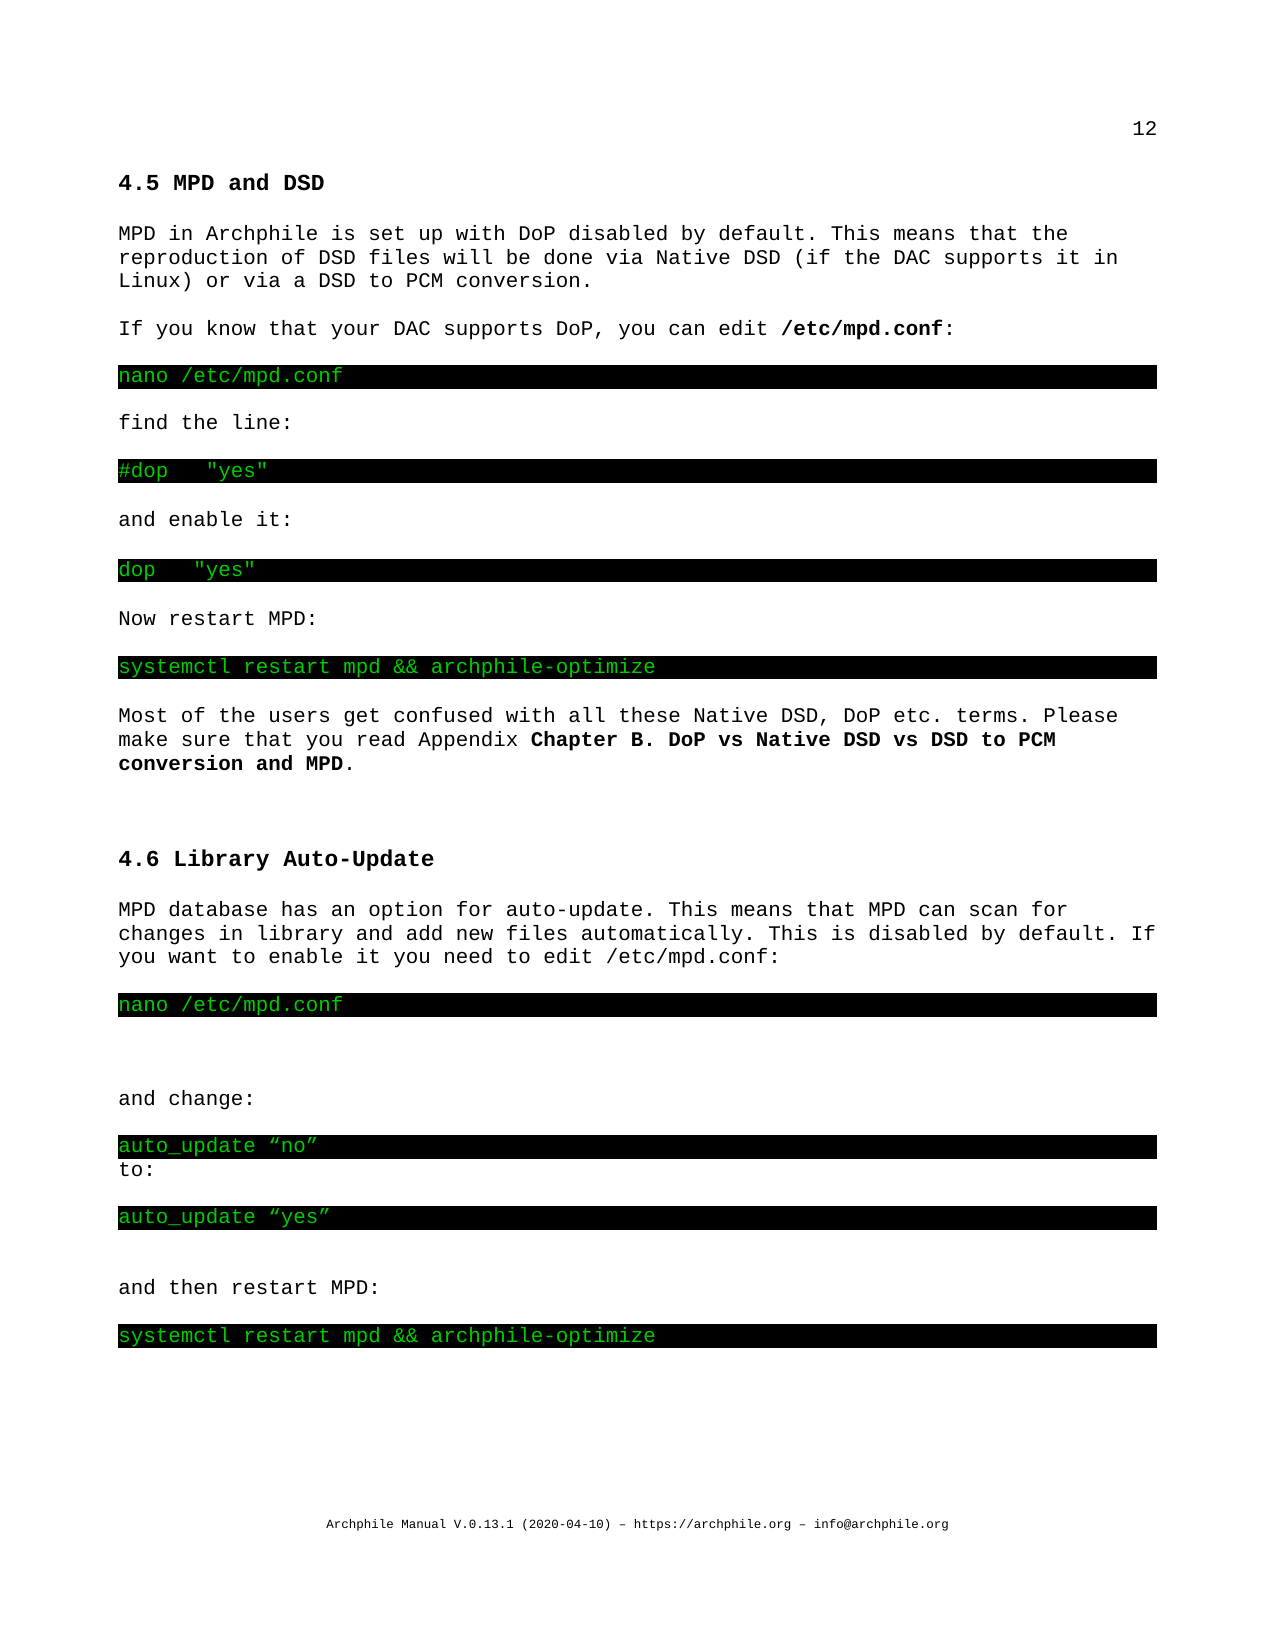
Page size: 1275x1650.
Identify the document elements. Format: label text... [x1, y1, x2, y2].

text MPD database has an option for auto-update. This means that MPD can scan for changes in library and add new files automatically. This is disabled by default. If you want to enable it you need to edit /etc/mpd.conf: [118, 899, 1157, 970]
text #dop "yes" [118, 459, 1157, 483]
text systemctl restart mpd && archphile-optimize [118, 1324, 1157, 1348]
text dop "yes" [118, 559, 1157, 582]
text to: [118, 1159, 1157, 1183]
text 4.5 MPD and DSD [118, 171, 1157, 197]
text and enable it: [118, 509, 1157, 533]
text find the line: [118, 412, 1157, 436]
text systemctl restart mpd && archphile-optimize [118, 656, 1157, 679]
text Now restart MPD: [118, 608, 1157, 632]
text and change: [118, 1088, 1157, 1112]
text auto_update “yes” [118, 1206, 1157, 1230]
text nano /etc/mpd.conf [118, 993, 1157, 1017]
text auto_update “no” [118, 1135, 1157, 1159]
text 4.6 Library Auto-Update [118, 847, 1157, 873]
text If you know that your DAC supports DoP, you can edit /etc/mpd.conf: [118, 318, 1157, 341]
text MPD in Archphile is set up with DoP disabled by default. This means that the reproduction of DSD files will be done via Native DSD (if the DAC supports it in Linux) or via a DSD to PCM conversion. [118, 223, 1157, 294]
text Most of the users get confused with all these Native DSD, DoP etc. terms. Please make sure that you read Appendix Chapter B. DoP vs Native DSD vs DSD to PCM conversion and MPD. [118, 705, 1157, 776]
text nano /etc/mpd.conf [118, 365, 1157, 389]
text and then restart MPD: [118, 1277, 1157, 1301]
